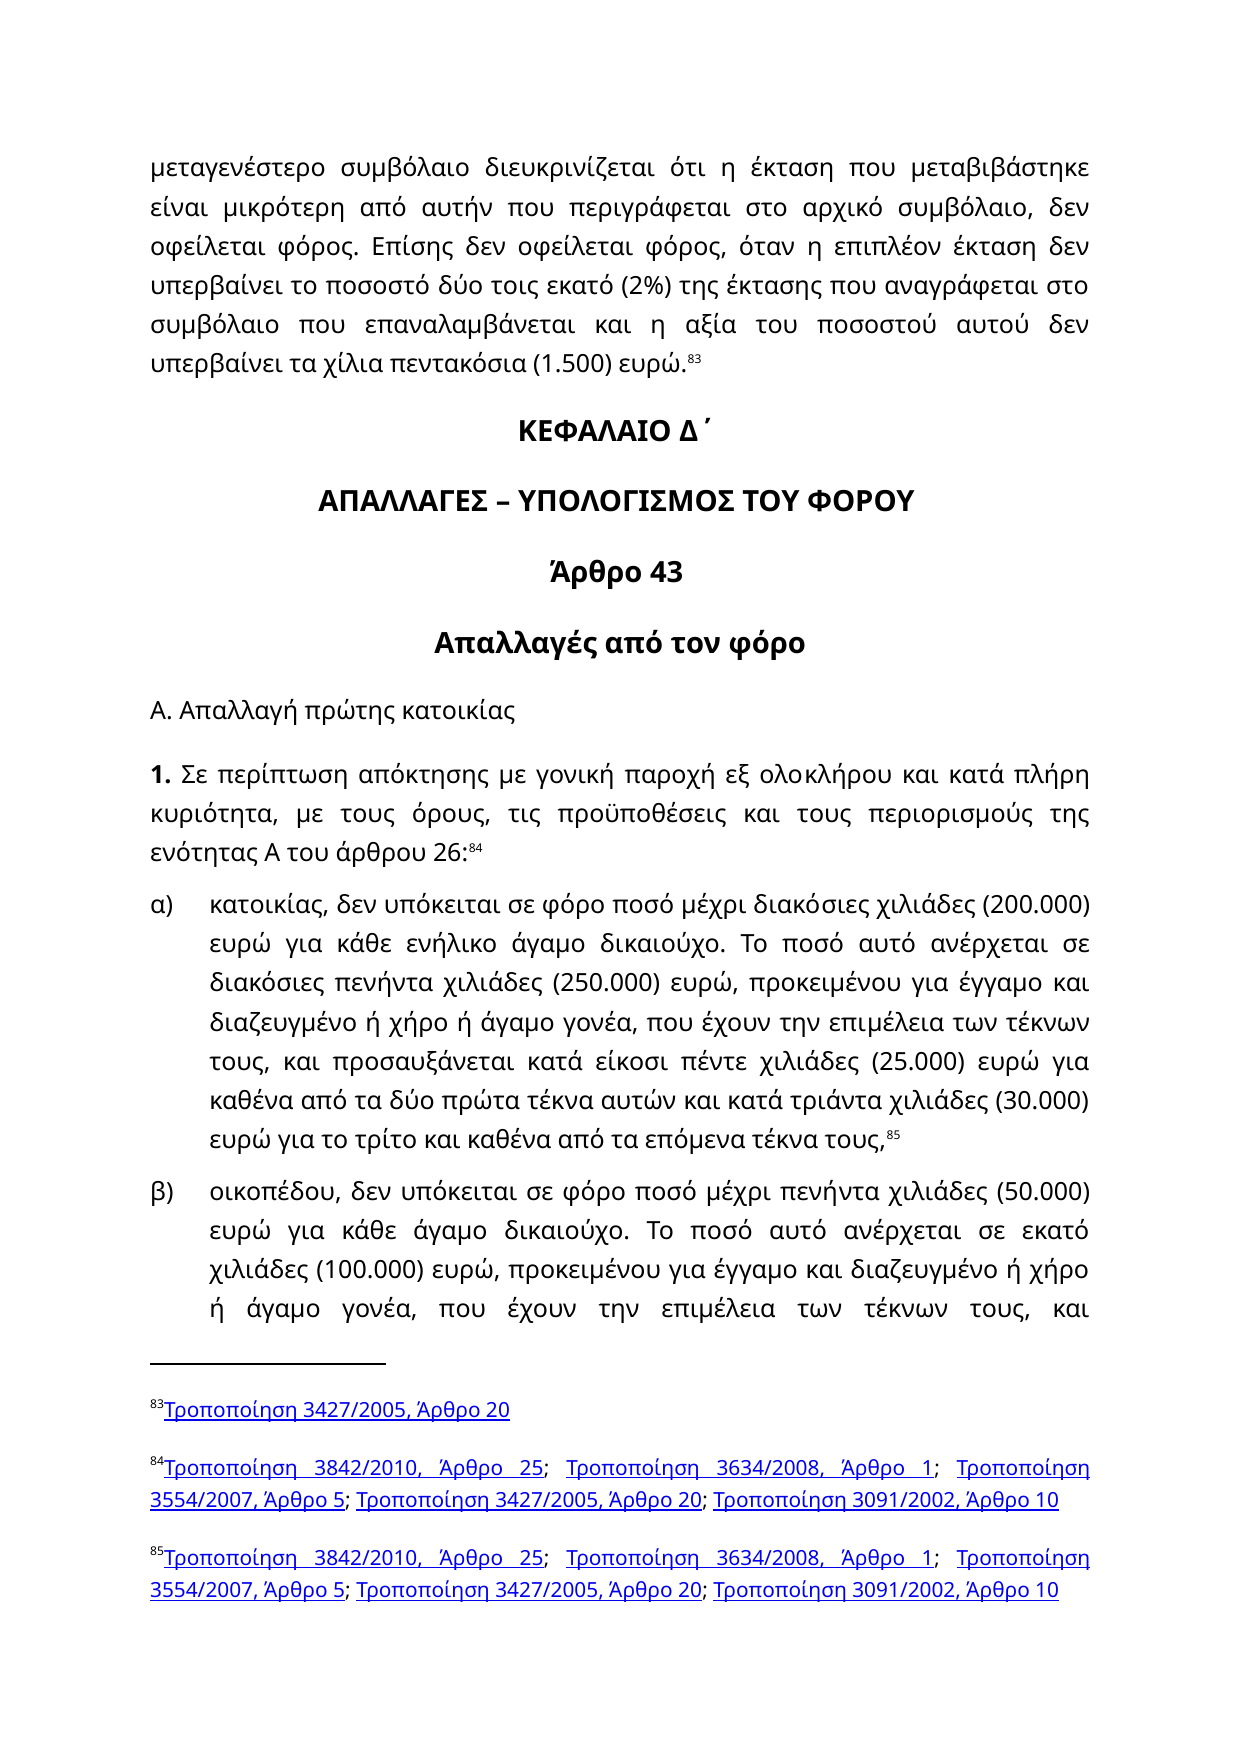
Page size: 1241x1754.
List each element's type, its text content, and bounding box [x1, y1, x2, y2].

text Τροποποίηση 3427/2005, Άρθρο 20 [150, 1395, 1090, 1423]
subtitle Άρθρο 43 [150, 551, 1090, 591]
text Α. Απαλλαγή πρώτης κατοικίας [150, 692, 1090, 727]
text Τροποποίηση 3842/2010, Άρθρο 25; Τροποποίηση 3634/2008, Άρθρο 1; Τροποποίηση 3554/2007, Άρθρο 5; Τροποποίηση 3427/2005, Άρθρο 20; Τροποποίηση 3091/2002, Άρθρο 10 [150, 1543, 1090, 1604]
subtitle Απαλλαγές από τον φόρο [150, 622, 1090, 662]
list α) κατοικίας, δεν υπόκειται σε φόρο ποσό μέχρι διακό­σιες χιλιάδες (200.000) ευρώ για κάθε ενήλικο άγαμο δι­καιούχο. Το ποσό αυτό ανέρχεται σε διακόσιες πενήντα χιλιάδες (250.000) ευρώ, προκειμένου για έγγαμο και διαζευγμένο ή χήρο ή άγαμο γονέα, που έχουν την επι­μέλεια των τέκνων τους, και προσαυξάνεται κατά είκοσι πέντε χιλιάδες (25.000) ευρώ για καθένα από τα δύο πρώτα τέκνα αυτών και κατά τριάντα χιλιάδες (30.000) ευρώ για το τρίτο και καθένα από τα επόμενα τέκνα τους, [150, 887, 1090, 1156]
text μεταγενέστερο συμβόλαιο διευκρινίζεται ότι η έκταση που μεταβιβάστηκε είναι μικρότερη από αυτήν που περιγράφεται στο αρχικό συμβόλαιο, δεν οφείλεται φόρος. Επίσης δεν οφείλεται φόρος, όταν η επιπλέον έκταση δεν υπερβαίνει το ποσοστό δύο τοις εκατό (2%) της έκτασης που αναγράφεται στο συμβόλαιο που επαναλαμβάνεται και η αξία του ποσοστού αυτού δεν υπερβαίνει τα χίλια πεντακόσια (1.500) ευρώ. [150, 150, 1090, 380]
text Τροποποίηση 3842/2010, Άρθρο 25; Τροποποίηση 3634/2008, Άρθρο 1; Τροποποίηση 3554/2007, Άρθρο 5; Τροποποίηση 3427/2005, Άρθρο 20; Τροποποίηση 3091/2002, Άρθρο 10 [150, 1453, 1090, 1514]
text 1. Σε περίπτωση απόκτησης με γονική παροχή εξ ολο­κλήρου και κατά πλήρη κυριότητα, με τους όρους, τις προϋποθέσεις και τους περιορισμούς της ενότητας Α του άρθρου 26: [150, 757, 1090, 869]
subtitle ΑΠΑΛΛΑΓΕΣ – ΥΠΟΛΟΓΙΣΜΟΣ ΤΟΥ ΦΟΡΟΥ [150, 481, 1090, 520]
list β) οικοπέδου, δεν υπόκειται σε φόρο ποσό μέχρι πενή­ντα χιλιάδες (50.000) ευρώ για κάθε άγαμο δικαιούχο. Το ποσό αυτό ανέρχεται σε εκατό χιλιάδες (100.000) ευρώ, προκειμένου για έγγαμο και διαζευγμένο ή χήρο ή ά­γαμο γονέα, που έχουν την επιμέλεια των τέκνων τους, και [150, 1173, 1090, 1325]
subtitle ΚΕΦΑΛΑΙΟ Δ΄ [150, 410, 1090, 450]
